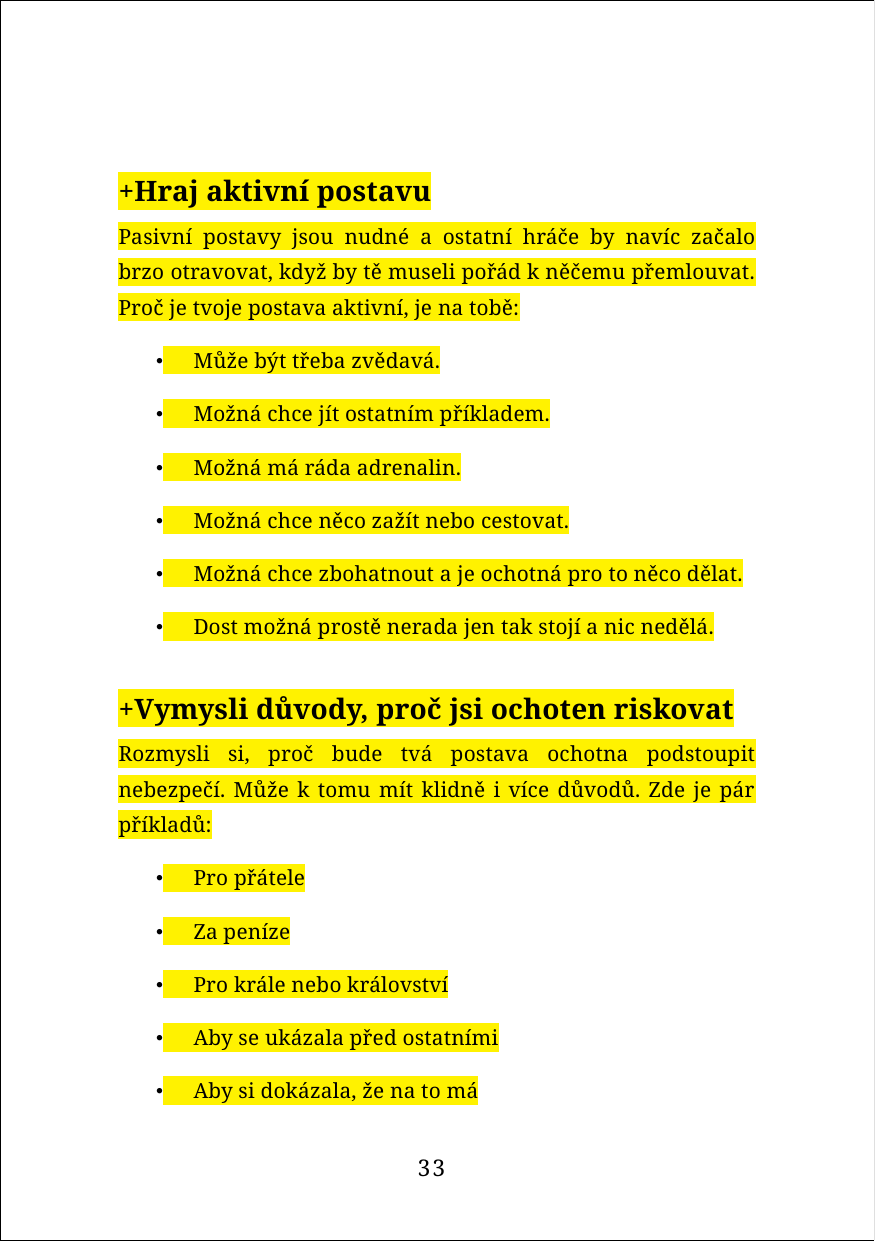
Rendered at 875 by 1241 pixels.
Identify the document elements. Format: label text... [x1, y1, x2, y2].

list Pro krále nebo království [156, 970, 756, 998]
subtitle +Hraj aktivní postavu [118, 172, 756, 210]
list Dost možná prostě nerada jen tak stojí a nic nedělá. [156, 612, 756, 641]
list Pro přátele [156, 863, 756, 892]
list Aby si dokázala, že na to má [156, 1076, 756, 1105]
list Možná chce jít ostatním příkladem. [156, 399, 756, 428]
text Rozmysli si, proč bude tvá postava ochotna podstoupit nebezpečí. Může k tomu mít klidně i více důvodů. Zde je pár příkladů: [118, 739, 756, 839]
list Možná má ráda adrenalin. [156, 453, 756, 481]
text Pasivní postavy jsou nudné a ostatní hráče by navíc začalo brzo otravovat, když by tě museli pořád k něčemu přemlouvat. Proč je tvoje postava aktivní, je na tobě: [118, 222, 756, 321]
list Za peníze [156, 917, 756, 945]
list Možná chce něco zažít nebo cestovat. [156, 506, 756, 534]
list Možná chce zbohatnout a je ochotná pro to něco dělat. [156, 559, 756, 587]
subtitle +Vymysli důvody, proč jsi ochoten riskovat [118, 689, 756, 727]
list Může být třeba zvědavá. [156, 346, 756, 374]
list Aby se ukázala před ostatními [156, 1023, 756, 1052]
